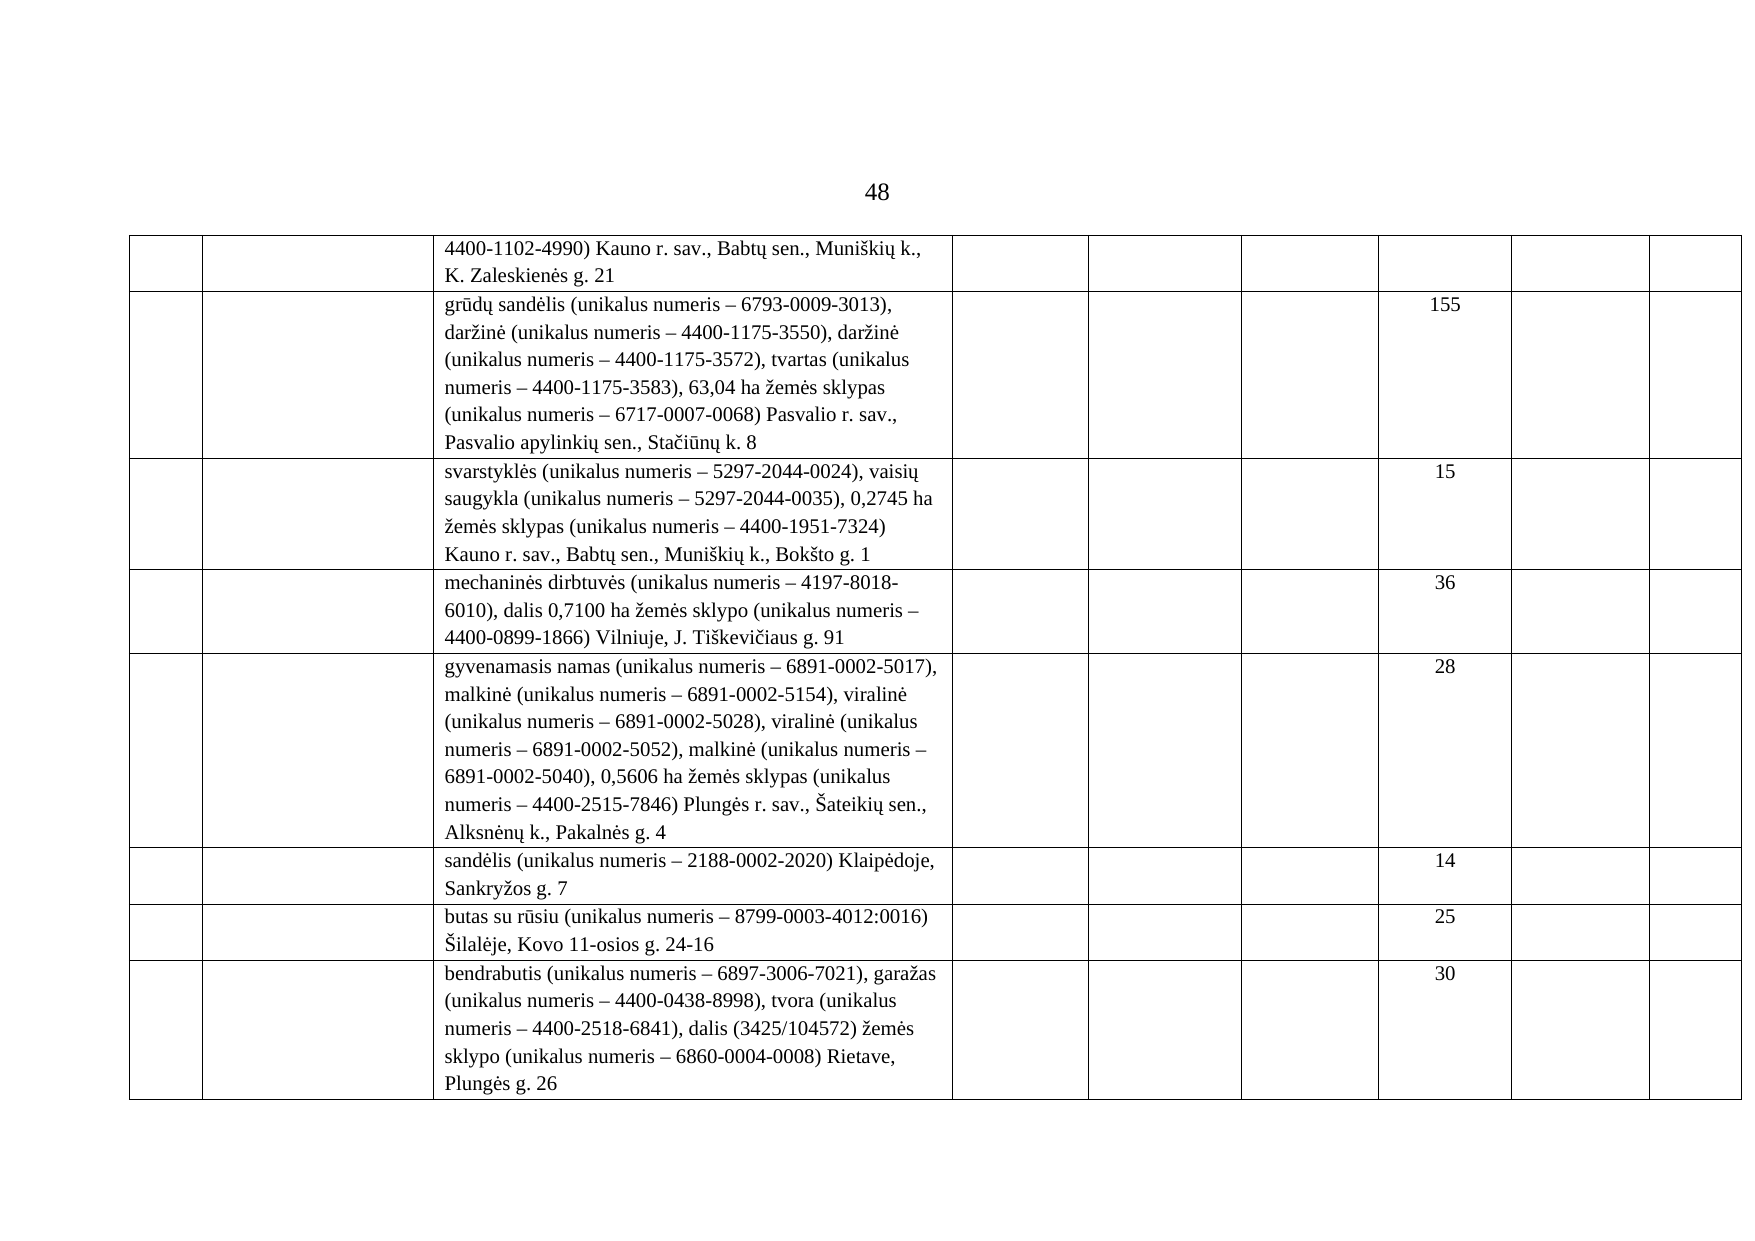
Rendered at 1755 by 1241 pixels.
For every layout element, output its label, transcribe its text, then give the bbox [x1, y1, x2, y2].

table_cell [130, 961, 202, 1099]
table_cell [953, 654, 1088, 847]
table_cell [1242, 654, 1378, 847]
table_cell [203, 570, 433, 653]
table_cell [1650, 292, 1741, 458]
table_cell [1089, 459, 1241, 569]
table_cell svarstyklės (unikalus numeris – 5297-2044-0024), vaisių saugykla (unikalus numeris – 5297-2044-0035), 0,2745 ha žemės sklypas (unikalus numeris – 4400-1951-7324) Kauno r. sav., Babtų sen., Muniškių k., Bokšto g. 1 [434, 459, 952, 569]
table_cell [1089, 292, 1241, 458]
table_cell [1089, 961, 1241, 1099]
table_cell [1512, 236, 1649, 291]
table_cell [1242, 961, 1378, 1099]
table_cell 28 [1379, 654, 1511, 847]
table_cell [1242, 236, 1378, 291]
table_cell [203, 459, 433, 569]
table_cell 14 [1379, 848, 1511, 903]
table_cell [1512, 292, 1649, 458]
table_cell [1650, 848, 1741, 903]
table_cell 15 [1379, 459, 1511, 569]
table_cell [130, 292, 202, 458]
table_cell [953, 848, 1088, 903]
table_cell 30 [1379, 961, 1511, 1099]
table_cell [1650, 236, 1741, 291]
table_cell [203, 905, 433, 960]
table_cell [1650, 459, 1741, 569]
table_cell [953, 292, 1088, 458]
table_cell [953, 961, 1088, 1099]
table_cell 25 [1379, 905, 1511, 960]
table_cell bendrabutis (unikalus numeris – 6897-3006-7021), garažas (unikalus numeris – 4400-0438-8998), tvora (unikalus numeris – 4400-2518-6841), dalis (3425/104572) žemės sklypo (unikalus numeris – 6860-0004-0008) Rietave, Plungės g. 26 [434, 961, 952, 1099]
table_cell 36 [1379, 570, 1511, 653]
table_cell [1512, 570, 1649, 653]
table_cell 155 [1379, 292, 1511, 458]
table_cell [1089, 905, 1241, 960]
table_cell butas su rūsiu (unikalus numeris – 8799-0003-4012:0016) Šilalėje, Kovo 11-osios g. 24-16 [434, 905, 952, 960]
table_cell [130, 570, 202, 653]
table_cell [1650, 570, 1741, 653]
table_cell 4400-1102-4990) Kauno r. sav., Babtų sen., Muniškių k., K. Zaleskienės g. 21 [434, 236, 952, 291]
table_cell [130, 905, 202, 960]
table_cell [130, 848, 202, 903]
table_cell [1742, 569, 1754, 653]
table_cell [1379, 236, 1511, 291]
table_cell [1742, 904, 1754, 960]
table_cell [1512, 459, 1649, 569]
table_cell [130, 459, 202, 569]
table_cell [1242, 848, 1378, 903]
table_cell [203, 654, 433, 847]
table_cell [203, 961, 433, 1099]
table_cell [1650, 961, 1741, 1099]
table_cell [1242, 570, 1378, 653]
table_cell [1089, 848, 1241, 903]
table_cell [203, 236, 433, 291]
table_cell [203, 848, 433, 903]
table_cell grūdų sandėlis (unikalus numeris – 6793-0009-3013), daržinė (unikalus numeris – 4400-1175-3550), daržinė (unikalus numeris – 4400-1175-3572), tvartas (unikalus numeris – 4400-1175-3583), 63,04 ha žemės sklypas (unikalus numeris – 6717-0007-0068) Pasvalio r. sav., Pasvalio apylinkių sen., Stačiūnų k. 8 [434, 292, 952, 458]
table_cell [953, 236, 1088, 291]
table_cell [1742, 291, 1754, 458]
table_cell [953, 905, 1088, 960]
table_cell [1089, 236, 1241, 291]
table_cell sandėlis (unikalus numeris – 2188-0002-2020) Klaipėdoje, Sankryžos g. 7 [434, 848, 952, 903]
table_cell gyvenamasis namas (unikalus numeris – 6891-0002-5017), malkinė (unikalus numeris – 6891-0002-5154), viralinė (unikalus numeris – 6891-0002-5028), viralinė (unikalus numeris – 6891-0002-5052), malkinė (unikalus numeris – 6891-0002-5040), 0,5606 ha žemės sklypas (unikalus numeris – 4400-2515-7846) Plungės r. sav., Šateikių sen., Alksnėnų k., Pakalnės g. 4 [434, 654, 952, 847]
table_cell [1512, 654, 1649, 847]
table_cell [1512, 905, 1649, 960]
table_cell [1512, 848, 1649, 903]
table_cell mechaninės dirbtuvės (unikalus numeris – 4197-8018-6010), dalis 0,7100 ha žemės sklypo (unikalus numeris – 4400-0899-1866) Vilniuje, J. Tiškevičiaus g. 91 [434, 570, 952, 653]
table_cell [1089, 654, 1241, 847]
table_cell [1650, 905, 1741, 960]
table_cell [953, 459, 1088, 569]
table_cell [953, 570, 1088, 653]
table_cell [1242, 905, 1378, 960]
table_cell [1742, 458, 1754, 569]
table_cell [130, 654, 202, 847]
table_cell [1742, 653, 1754, 847]
table_cell [1742, 847, 1754, 903]
table_cell [203, 292, 433, 458]
table_cell [1742, 235, 1754, 291]
table_cell [1650, 654, 1741, 847]
table_cell [1512, 961, 1649, 1099]
table_cell [1242, 459, 1378, 569]
table_cell [1242, 292, 1378, 458]
table_cell [1742, 960, 1754, 1099]
table_cell [1089, 570, 1241, 653]
table_cell [130, 236, 202, 291]
